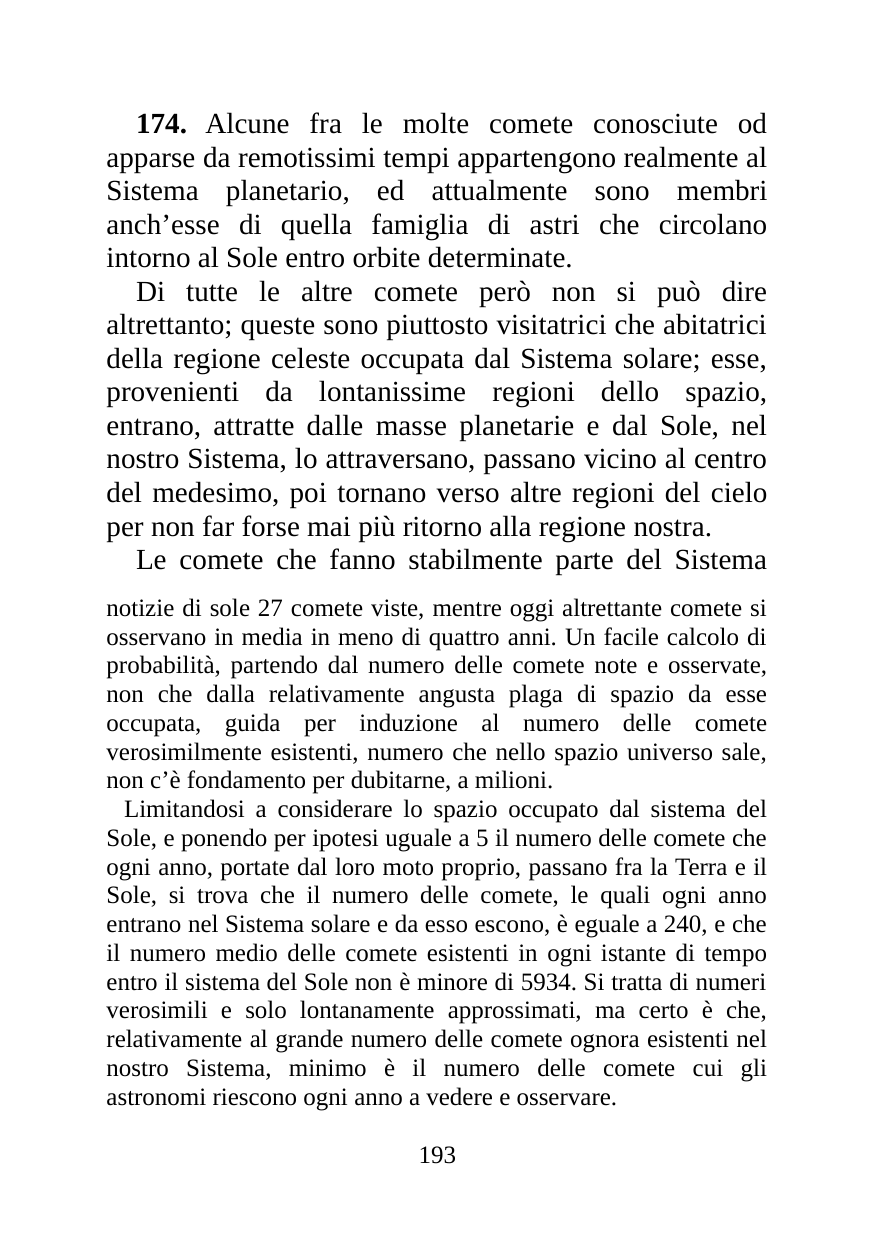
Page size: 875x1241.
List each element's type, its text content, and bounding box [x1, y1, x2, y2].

text 174. Alcune fra le molte comete conosciute od apparse da remotissimi tempi appartengono realmente al Sistema planetario, ed attualmente sono membri anch’esse di quella famiglia di astri che circolano intorno al Sole entro orbite determinate. [106, 106, 768, 274]
text Le comete che fanno stabilmente parte del Sistema [106, 542, 768, 576]
text Limitandosi a considerare lo spazio occupato dal sistema del Sole, e ponendo per ipotesi uguale a 5 il numero delle comete che ogni anno, portate dal loro moto proprio, passano fra la Terra e il Sole, si trova che il numero delle comete, le quali ogni anno entrano nel Sistema solare e da esso escono, è eguale a 240, e che il numero medio delle comete esistenti in ogni istante di tempo entro il sistema del Sole non è minore di 5934. Si tratta di numeri verosimili e solo lontanamente approssimati, ma certo è che, relativamente al grande numero delle comete ognora esistenti nel nostro Sistema, minimo è il numero delle comete cui gli astronomi riescono ogni anno a vedere e osservare. [106, 794, 768, 1110]
text Di tutte le altre comete però non si può dire altrettanto; queste sono piuttosto visitatrici che abitatrici della regione celeste occupata dal Sistema solare; esse, provenienti da lontanissime regioni dello spazio, entrano, attratte dalle masse planetarie e dal Sole, nel nostro Sistema, lo attraversano, passano vicino al centro del medesimo, poi tornano verso altre regioni del cielo per non far forse mai più ritorno alla regione nostra. [106, 274, 768, 542]
text notizie di sole 27 comete viste, mentre oggi altrettante comete si osservano in media in meno di quattro anni. Un facile calcolo di probabilità, partendo dal numero delle comete note e osservate, non che dalla relativamente angusta plaga di spazio da esse occupata, guida per induzione al numero delle comete verosimilmente esistenti, numero che nello spazio universo sale, non c’è fondamento per dubitarne, a milioni. [106, 593, 768, 794]
